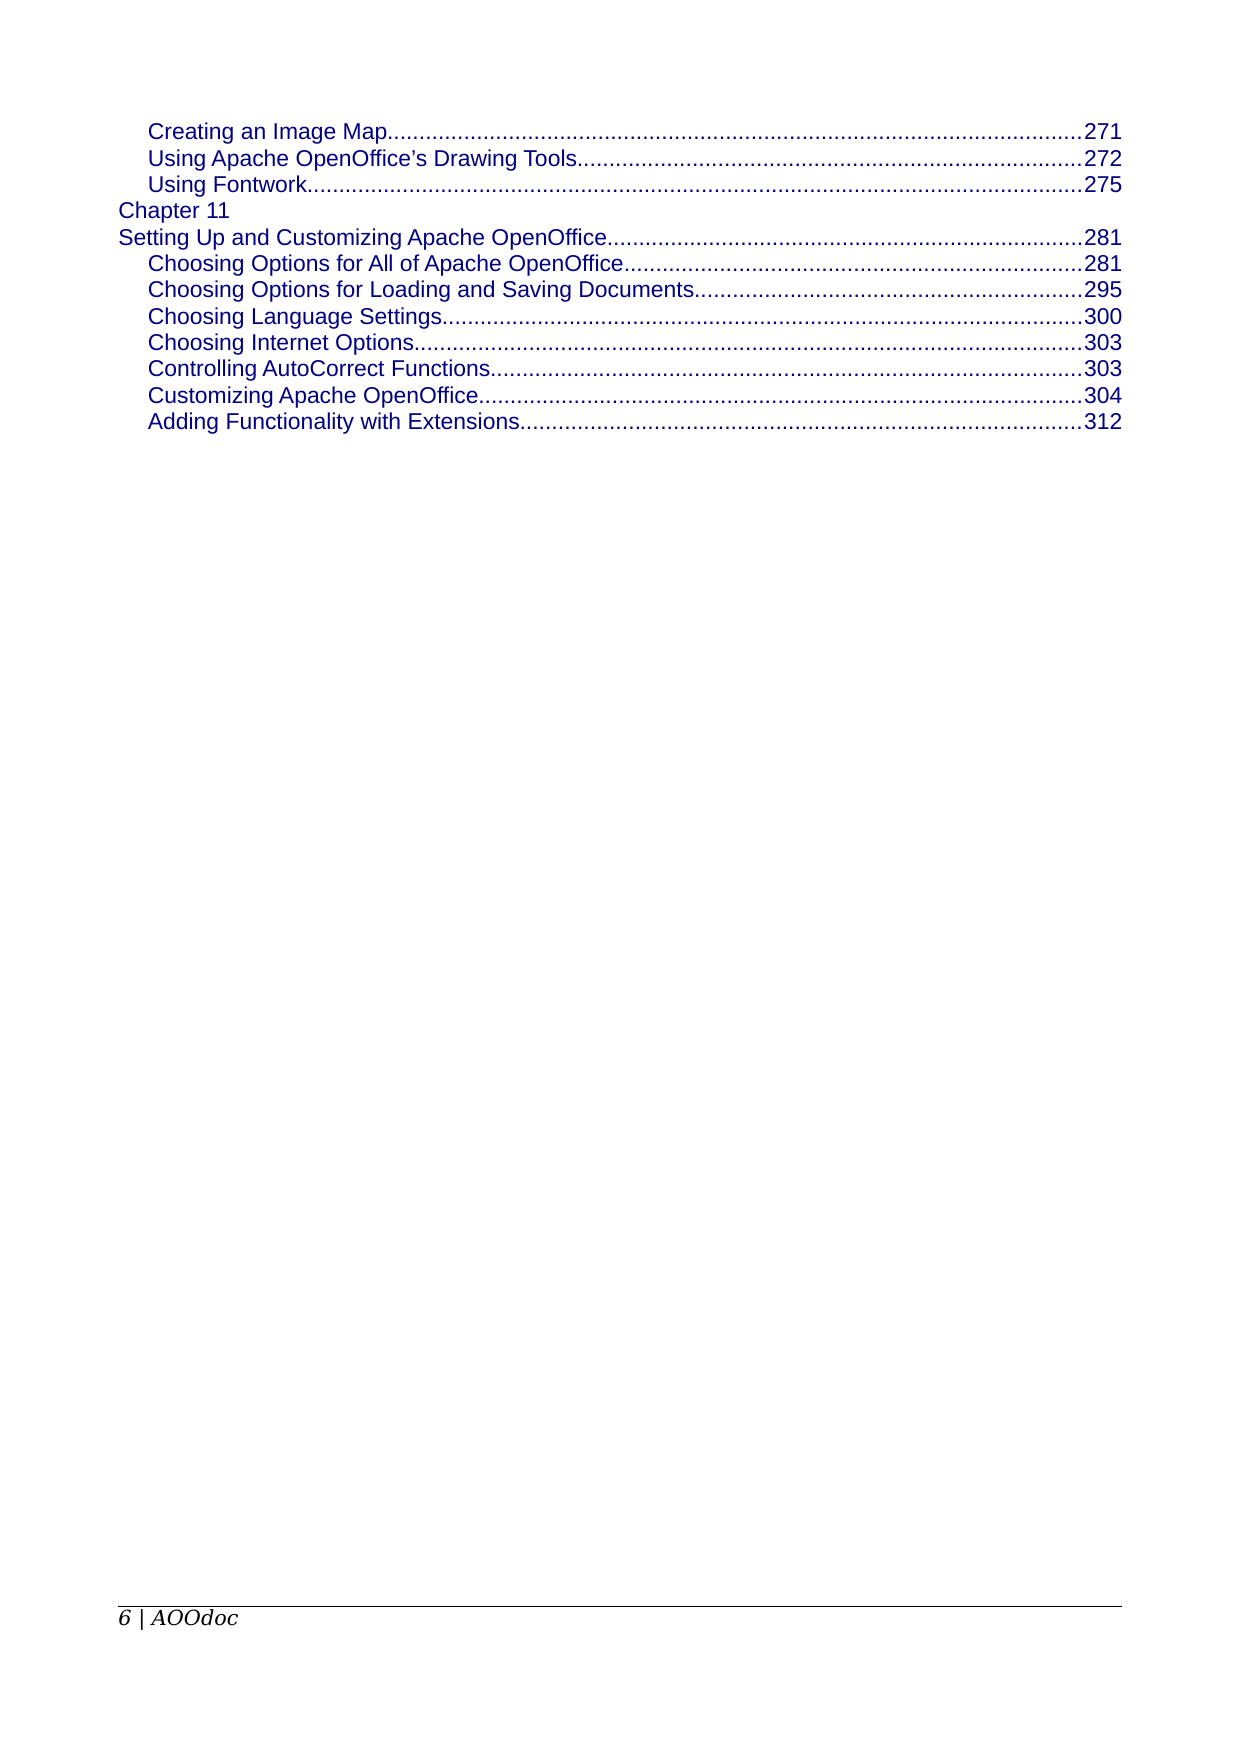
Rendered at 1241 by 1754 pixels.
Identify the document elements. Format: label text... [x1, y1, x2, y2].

text Using Apache OpenOffice’s Drawing Tools 272 [148, 144, 1122, 171]
text Choosing Internet Options 303 [148, 329, 1122, 355]
text Adding Functionality with Extensions 312 [148, 408, 1122, 434]
text Chapter 11 Setting Up and Customizing Apache OpenOffice 281 [118, 197, 1122, 250]
text Creating an Image Map 271 [148, 118, 1122, 144]
text Choosing Language Settings 300 [148, 303, 1122, 329]
text Customizing Apache OpenOffice 304 [148, 382, 1122, 408]
text Choosing Options for All of Apache OpenOffice 281 [148, 250, 1122, 276]
text Using Fontwork 275 [148, 171, 1122, 197]
text Choosing Options for Loading and Saving Documents 295 [148, 276, 1122, 303]
text Controlling AutoCorrect Functions 303 [148, 355, 1122, 382]
